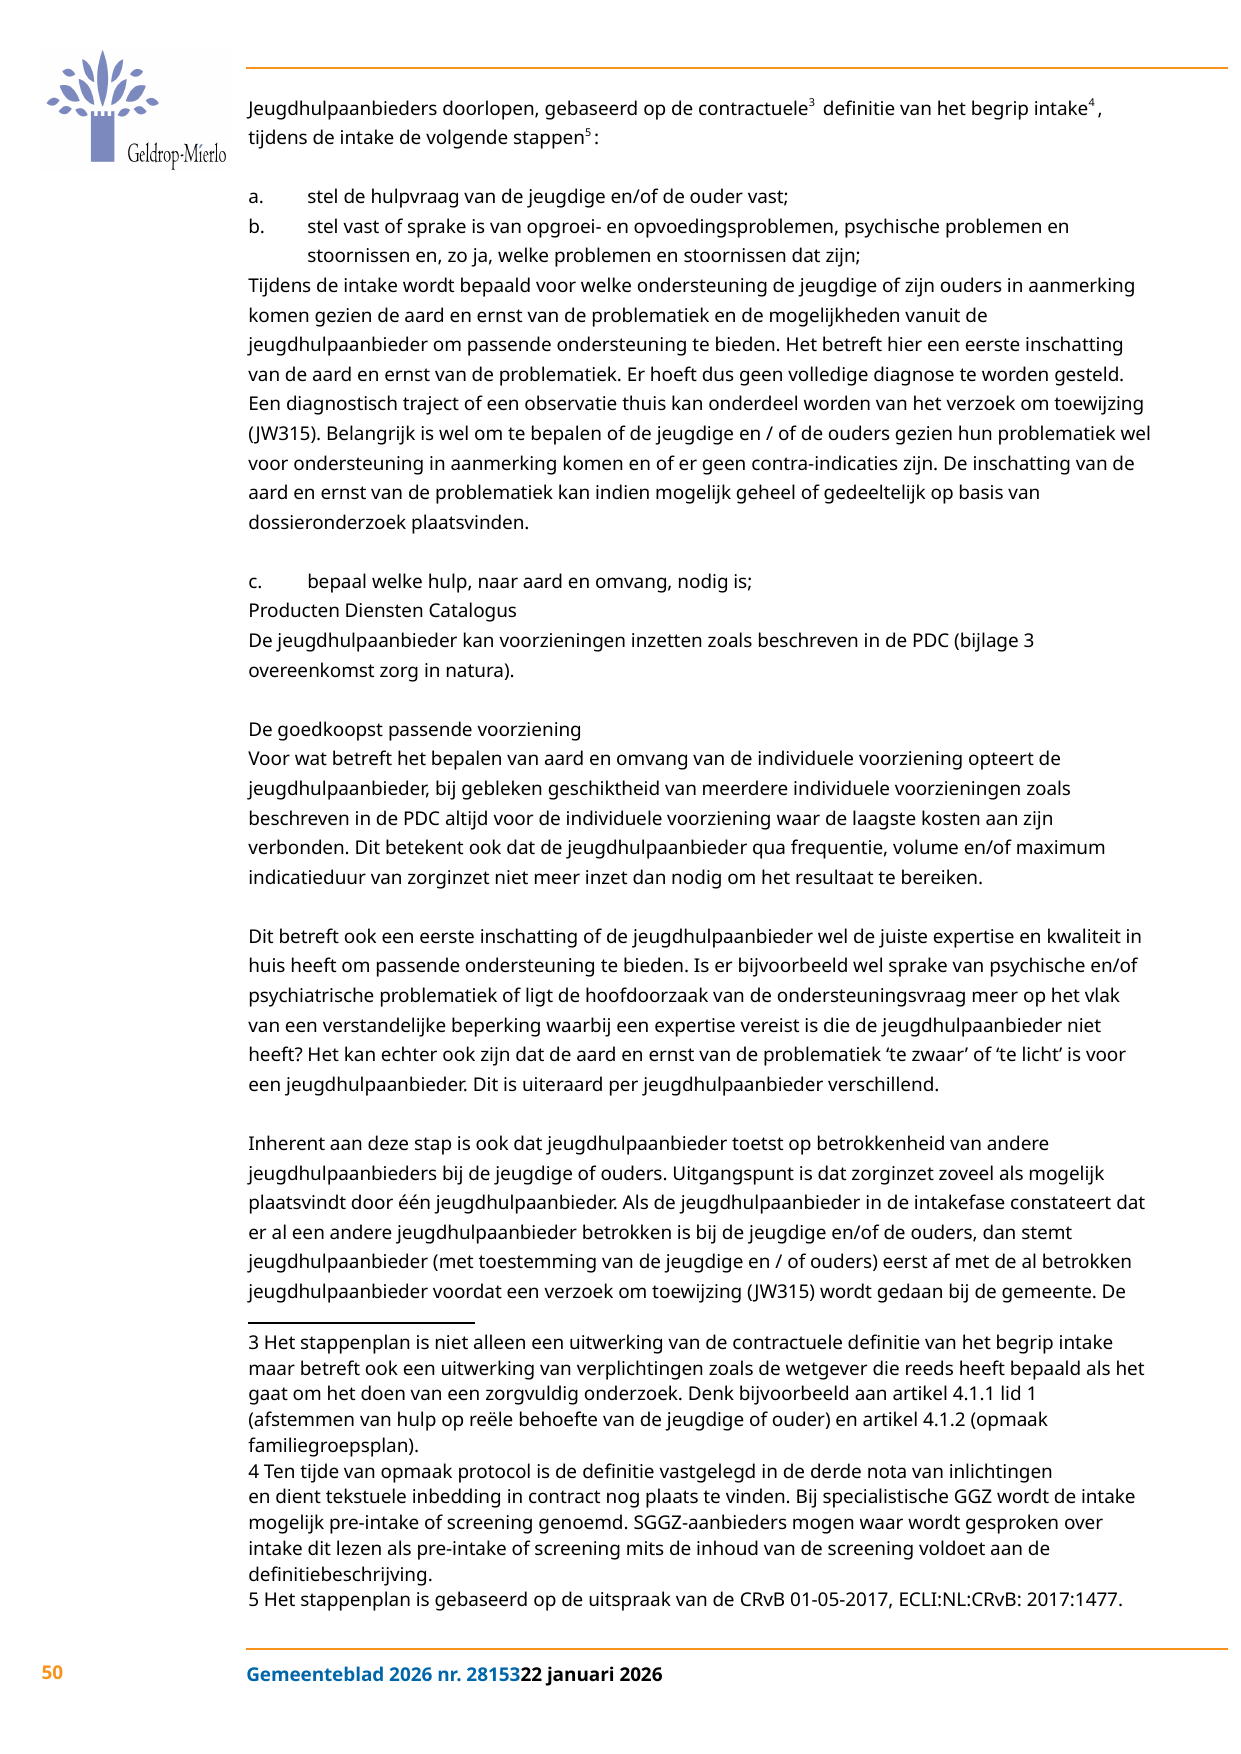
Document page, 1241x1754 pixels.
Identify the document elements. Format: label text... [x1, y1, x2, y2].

text Ten tijde van opmaak protocol is de definitie vastgelegd in de derde nota van inlichtingen en dient tekstuele inbedding in contract nog plaats te vinden. Bij specialistische GGZ wordt de intake mogelijk pre-intake of screening genoemd. SGGZ-aanbieders mogen waar wordt gesproken over intake dit lezen als pre-intake of screening mits de inhoud van de screening voldoet aan de definitiebeschrijving. [248, 1458, 1152, 1586]
text Het stappenplan is niet alleen een uitwerking van de contractuele definitie van het begrip intake maar betreft ook een uitwerking van verplichtingen zoals de wetgever die reeds heeft bepaald als het gaat om het doen van een zorgvuldig onderzoek. Denk bijvoorbeeld aan artikel 4.1.1 lid 1 (afstemmen van hulp op reële behoefte van de jeugdige of ouder) en artikel 4.1.2 (opmaak familiegroepsplan). [248, 1329, 1152, 1458]
text Tijdens de intake wordt bepaald voor welke ondersteuning de jeugdige of zijn ouders in aanmerking komen gezien de aard en ernst van de problematiek en de mogelijkheden vanuit de jeugdhulpaanbieder om passende ondersteuning te bieden. Het betreft hier een eerste inschatting van de aard en ernst van de problematiek. Er hoeft dus geen volledige diagnose te worden gesteld. Een diagnostisch traject of een observatie thuis kan onderdeel worden van het verzoek om toewijzing (JW315). Belangrijk is wel om te bepalen of de jeugdige en / of de ouders gezien hun problematiek wel voor ondersteuning in aanmerking komen en of er geen contra-indicaties zijn. De inschatting van de aard en ernst van de problematiek kan indien mogelijk geheel of gedeeltelijk op basis van dossieronderzoek plaatsvinden. [248, 272, 1152, 535]
list bepaal welke hulp, naar aard en omvang, nodig is; [248, 568, 1152, 594]
text Het stappenplan is gebaseerd op de uitspraak van de CRvB 01-05-2017, ECLI:NL:CRvB: 2017:1477. [248, 1586, 1152, 1612]
text Voor wat betreft het bepalen van aard en omvang van de individuele voorziening opteert de jeugdhulpaanbieder, bij gebleken geschiktheid van meerdere individuele voorzieningen zoals beschreven in de PDC altijd voor de individuele voorziening waar de laagste kosten aan zijn verbonden. Dit betekent ook dat de jeugdhulpaanbieder qua frequentie, volume en/of maximum indicatieduur van zorginzet niet meer inzet dan nodig om het resultaat te bereiken. [248, 746, 1152, 890]
text Inherent aan deze stap is ook dat jeugdhulpaanbieder toetst op betrokkenheid van andere jeugdhulpaanbieders bij de jeugdige of ouders. Uitgangspunt is dat zorginzet zoveel als mogelijk plaatsvindt door één jeugdhulpaanbieder. Als de jeugdhulpaanbieder in de intakefase constateert dat er al een andere jeugdhulpaanbieder betrokken is bij de jeugdige en/of de ouders, dan stemt jeugdhulpaanbieder (met toestemming van de jeugdige en / of ouders) eerst af met de al betrokken jeugdhulpaanbieder voordat een verzoek om toewijzing (JW315) wordt gedaan bij de gemeente. De [248, 1130, 1152, 1304]
text Dit betreft ook een eerste inschatting of de jeugdhulpaanbieder wel de juiste expertise en kwaliteit in huis heeft om passende ondersteuning te bieden. Is er bijvoorbeeld wel sprake van psychische en/of psychiatrische problematiek of ligt de hoofdoorzaak van de ondersteuningsvraag meer op het vlak van een verstandelijke beperking waarbij een expertise vereist is die de jeugdhulpaanbieder niet [248, 923, 1152, 1038]
text een jeugdhulpaanbieder. Dit is uiteraard per jeugdhulpaanbieder verschillend. [248, 1071, 1152, 1097]
picture [41, 47, 231, 172]
text Jeugdhulpaanbieders doorlopen, gebaseerd op de contractuele definitie van het begrip intake, tijdens de intake de volgende stappen: [248, 95, 1152, 150]
text De jeugdhulpaanbieder kan voorzieningen inzetten zoals beschreven in de PDC (bijlage 3 overeenkomst zorg in natura). [248, 627, 1152, 683]
text heeft? Het kan echter ook zijn dat de aard en ernst van de problematiek ‘te zwaar’ of ‘te licht’ is voor [248, 1041, 1152, 1067]
list stel vast of sprake is van opgroei- en opvoedingsproblemen, psychische problemen en stoornissen en, zo ja, welke problemen en stoornissen dat zijn; [248, 213, 1152, 268]
text Producten Diensten Catalogus [248, 598, 1152, 623]
text De goedkoopst passende voorziening [248, 716, 1152, 742]
list stel de hulpvraag van de jeugdige en/of de ouder vast; [248, 183, 1152, 209]
